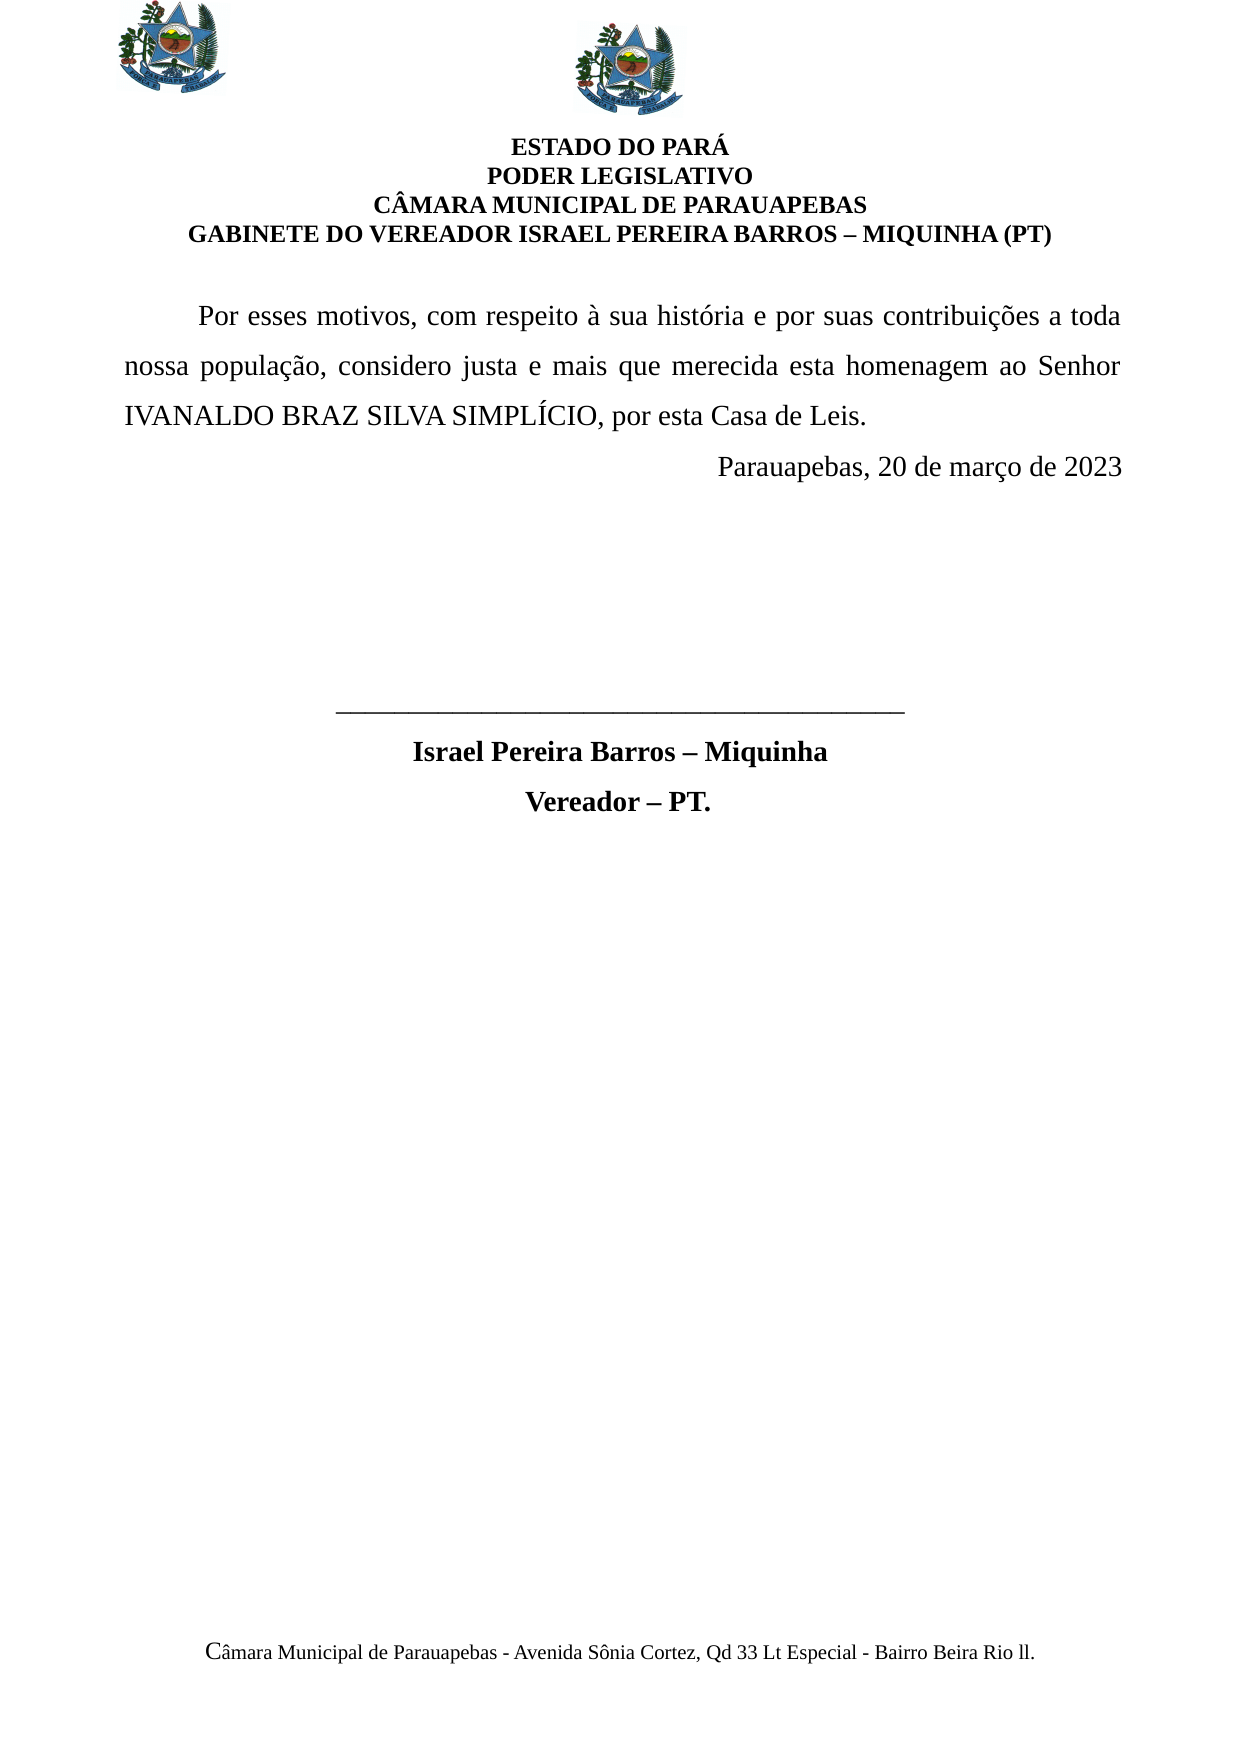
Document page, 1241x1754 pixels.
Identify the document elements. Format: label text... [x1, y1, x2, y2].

text _______________________________________ [118, 683, 1122, 717]
text Parauapebas, 20 de março de 2023 [118, 449, 1122, 482]
picture [573, 21, 688, 118]
picture [116, 0, 231, 96]
text Israel Pereira Barros – Miquinha [118, 734, 1122, 767]
text Vereador – PT. [118, 784, 1118, 818]
text Por esses motivos, com respeito à sua história e por suas contribuições a toda nossa população, considero justa e mais que merecida esta homenagem ao Senhor IVANALDO BRAZ SILVA SIMPLÍCIO, por esta Casa de Leis. [124, 298, 1122, 432]
